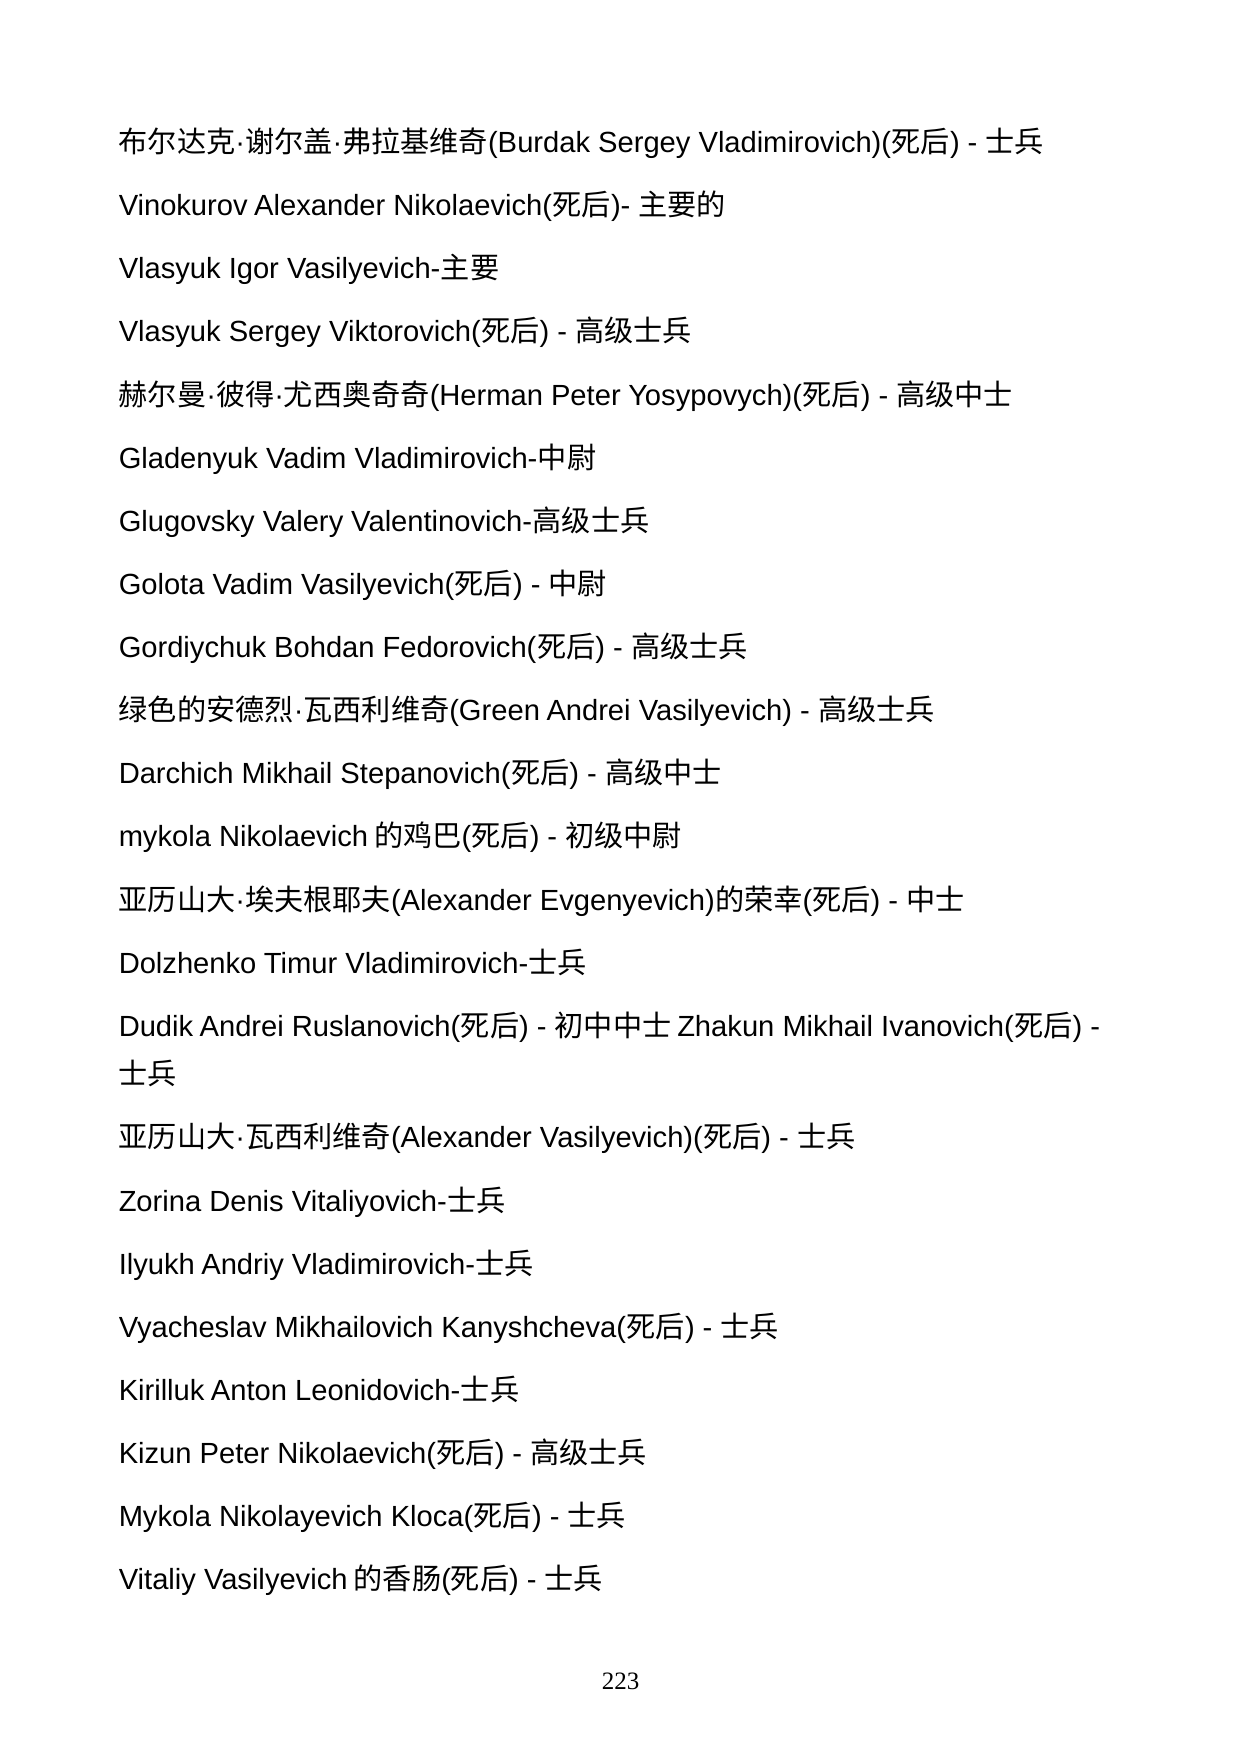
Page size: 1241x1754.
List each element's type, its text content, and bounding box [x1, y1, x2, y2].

text Dudik Andrei Ruslanovich(死后) - 初中中士Zhakun Mikhail Ivanovich(死后) - 士兵 [118, 1002, 1122, 1093]
text Vyacheslav Mikhailovich Kanyshcheva(死后) - 士兵 [118, 1303, 1122, 1346]
text 亚历山大·瓦西利维奇(Alexander Vasilyevich)(死后) - 士兵 [118, 1114, 1122, 1156]
text 布尔达克·谢尔盖·弗拉基维奇(Burdak Sergey Vladimirovich)(死后) - 士兵 [118, 118, 1122, 161]
text Vinokurov Alexander Nikolaevich(死后)- 主要的 [118, 182, 1122, 224]
text Gordiychuk Bohdan Fedorovich(死后) - 高级士兵 [118, 623, 1122, 666]
text Vlasyuk Igor Vasilyevich-主要 [118, 245, 1122, 287]
text 亚历山大·埃夫根耶夫(Alexander Evgenyevich)的荣幸(死后) - 中士 [118, 876, 1122, 918]
text Ilyukh Andriy Vladimirovich-士兵 [118, 1240, 1122, 1282]
text Vlasyuk Sergey Viktorovich(死后) - 高级士兵 [118, 308, 1122, 350]
text Mykola Nikolayevich Kloca(死后) - 士兵 [118, 1493, 1122, 1535]
text Golota Vadim Vasilyevich(死后) - 中尉 [118, 560, 1122, 603]
text Vitaliy Vasilyevich的香肠(死后) - 士兵 [118, 1556, 1122, 1598]
text Zorina Denis Vitaliyovich-士兵 [118, 1177, 1122, 1219]
text Glugovsky Valery Valentinovich-高级士兵 [118, 497, 1122, 539]
text 赫尔曼·彼得·尤西奥奇奇(Herman Peter Yosypovych)(死后) - 高级中士 [118, 371, 1122, 413]
text Gladenyuk Vadim Vladimirovich-中尉 [118, 434, 1122, 476]
text 绿色的安德烈·瓦西利维奇(Green Andrei Vasilyevich) - 高级士兵 [118, 687, 1122, 729]
text Kizun Peter Nikolaevich(死后) - 高级士兵 [118, 1429, 1122, 1472]
text Darchich Mikhail Stepanovich(死后) - 高级中士 [118, 750, 1122, 792]
text Dolzhenko Timur Vladimirovich-士兵 [118, 939, 1122, 981]
text Kirilluk Anton Leonidovich-士兵 [118, 1366, 1122, 1409]
text mykola Nikolaevich的鸡巴(死后) - 初级中尉 [118, 813, 1122, 855]
